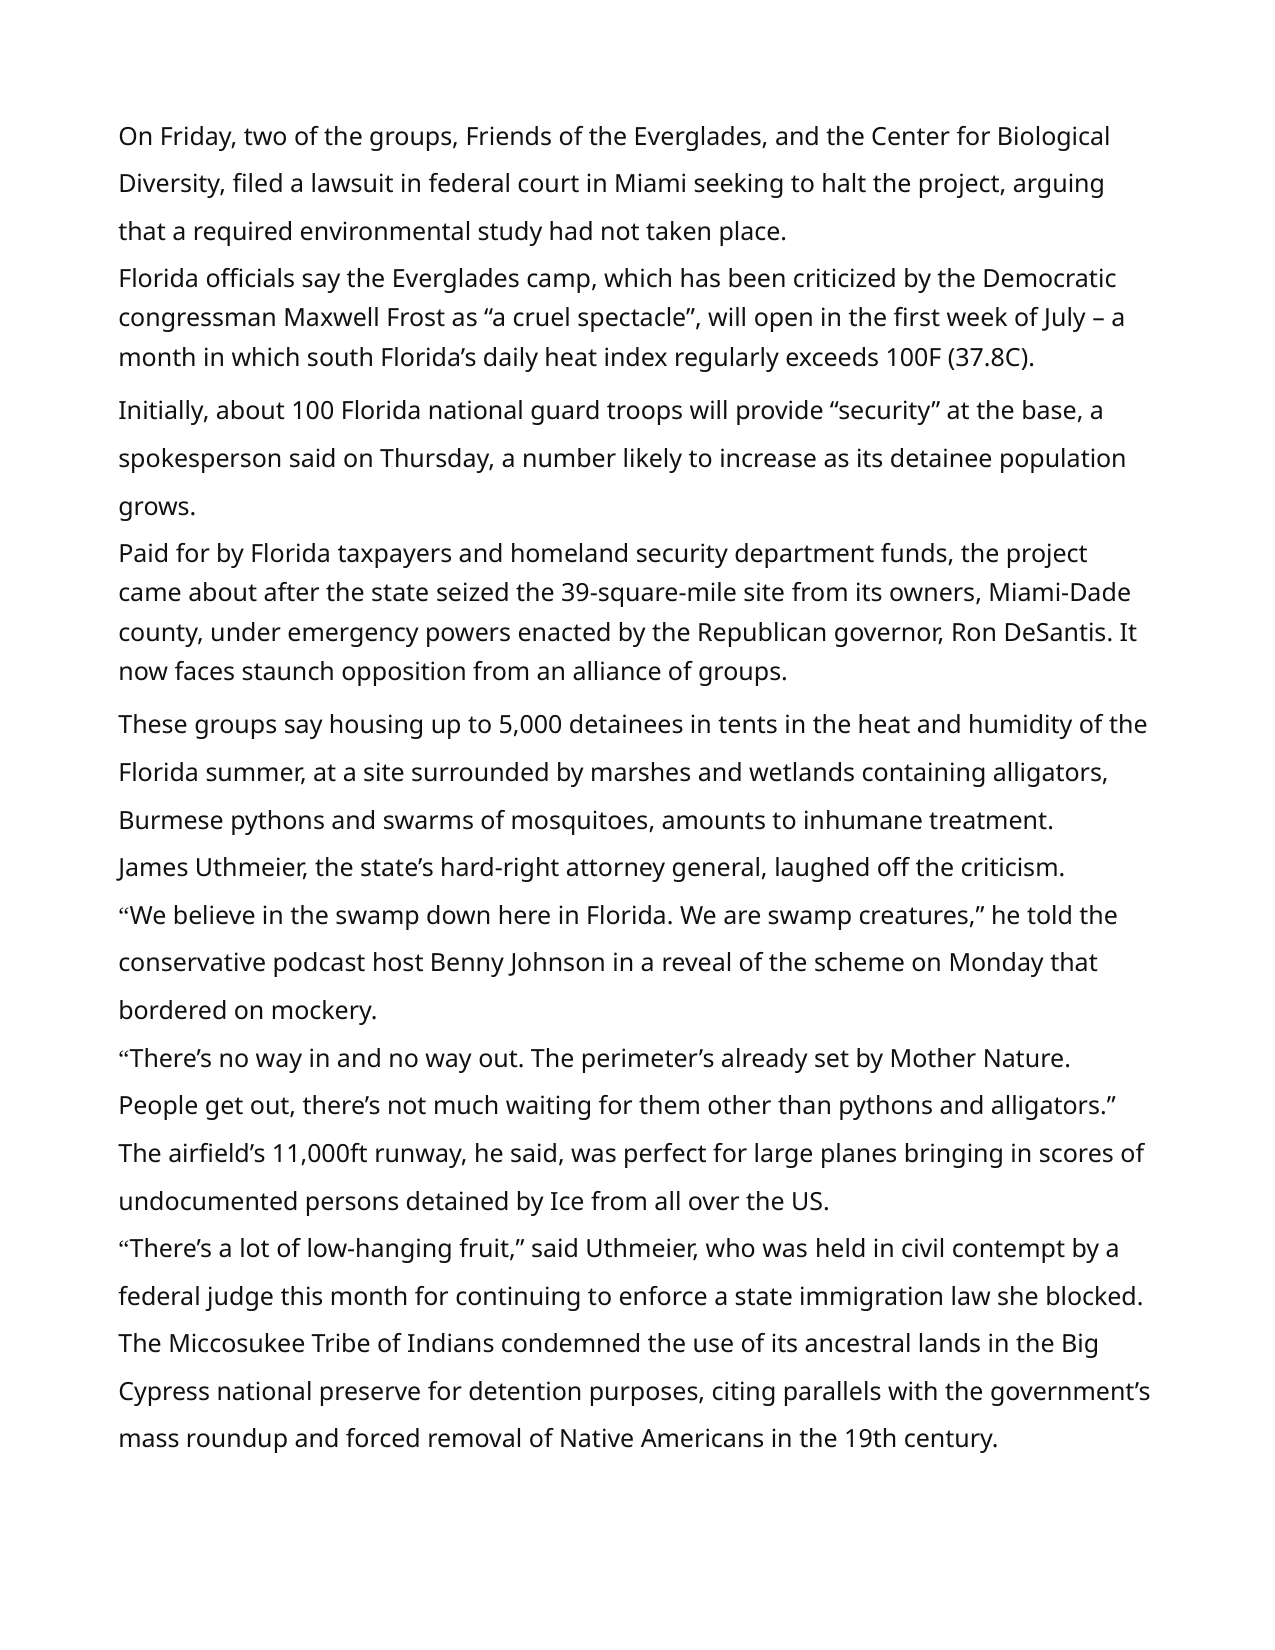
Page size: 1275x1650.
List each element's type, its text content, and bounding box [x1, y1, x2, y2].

text Initially, about 100 Florida national guard troops will provide “security” at the base, a spokesperson said on Thursday, a number likely to increase as its detainee population grows. [118, 393, 1157, 522]
text Paid for by Florida taxpayers and homeland security department funds, the project came about after the state seized the 39-square-mile site from its owners, Miami-Dade county, under emergency powers enacted by the Republican governor, Ron DeSantis. It now faces staunch opposition from an alliance of groups. [118, 536, 1157, 687]
text “There’s no way in and no way out. The perimeter’s already set by Mother Nature. People get out, there’s not much waiting for them other than pythons and alligators.” [118, 1040, 1157, 1122]
text “We believe in the swamp down here in Florida. We are swamp creatures,” he told the conservative podcast host Benny Johnson in a reveal of the scheme on Monday that bordered on mockery. [118, 897, 1157, 1027]
text On Friday, two of the groups, Friends of the Everglades, and the Center for Biological Diversity, filed a lawsuit in federal court in Miami seeking to halt the project, arguing that a required environmental study had not taken place. [118, 118, 1157, 247]
text James Uthmeier, the state’s hard-right attorney general, laughed off the criticism. [118, 850, 1157, 884]
text The Miccosukee Tribe of Indians condemned the use of its ancestral lands in the Big Cypress national preserve for detention purposes, citing parallels with the government’s mass roundup and forced removal of Native Americans in the 19th century. [118, 1326, 1157, 1455]
text The airfield’s 11,000ft runway, he said, was perfect for large planes bringing in scores of undocumented persons detained by Ice from all over the US. [118, 1136, 1157, 1217]
text Florida officials say the Everglades camp, which has been criticized by the Democratic congressman Maxwell Frost as “a cruel spectacle”, will open in the first week of July – a month in which south Florida’s daily heat index regularly exceeds 100F (37.8C). [118, 261, 1157, 373]
text “There’s a lot of low-hanging fruit,” said Uthmeier, who was held in civil contempt by a federal judge this month for continuing to enforce a state immigration law she blocked. [118, 1231, 1157, 1312]
text These groups say housing up to 5,000 detainees in tents in the heat and humidity of the Florida summer, at a site surrounded by marshes and wetlands containing alligators, Burmese pythons and swarms of mosquitoes, amounts to inhumane treatment. [118, 707, 1157, 836]
